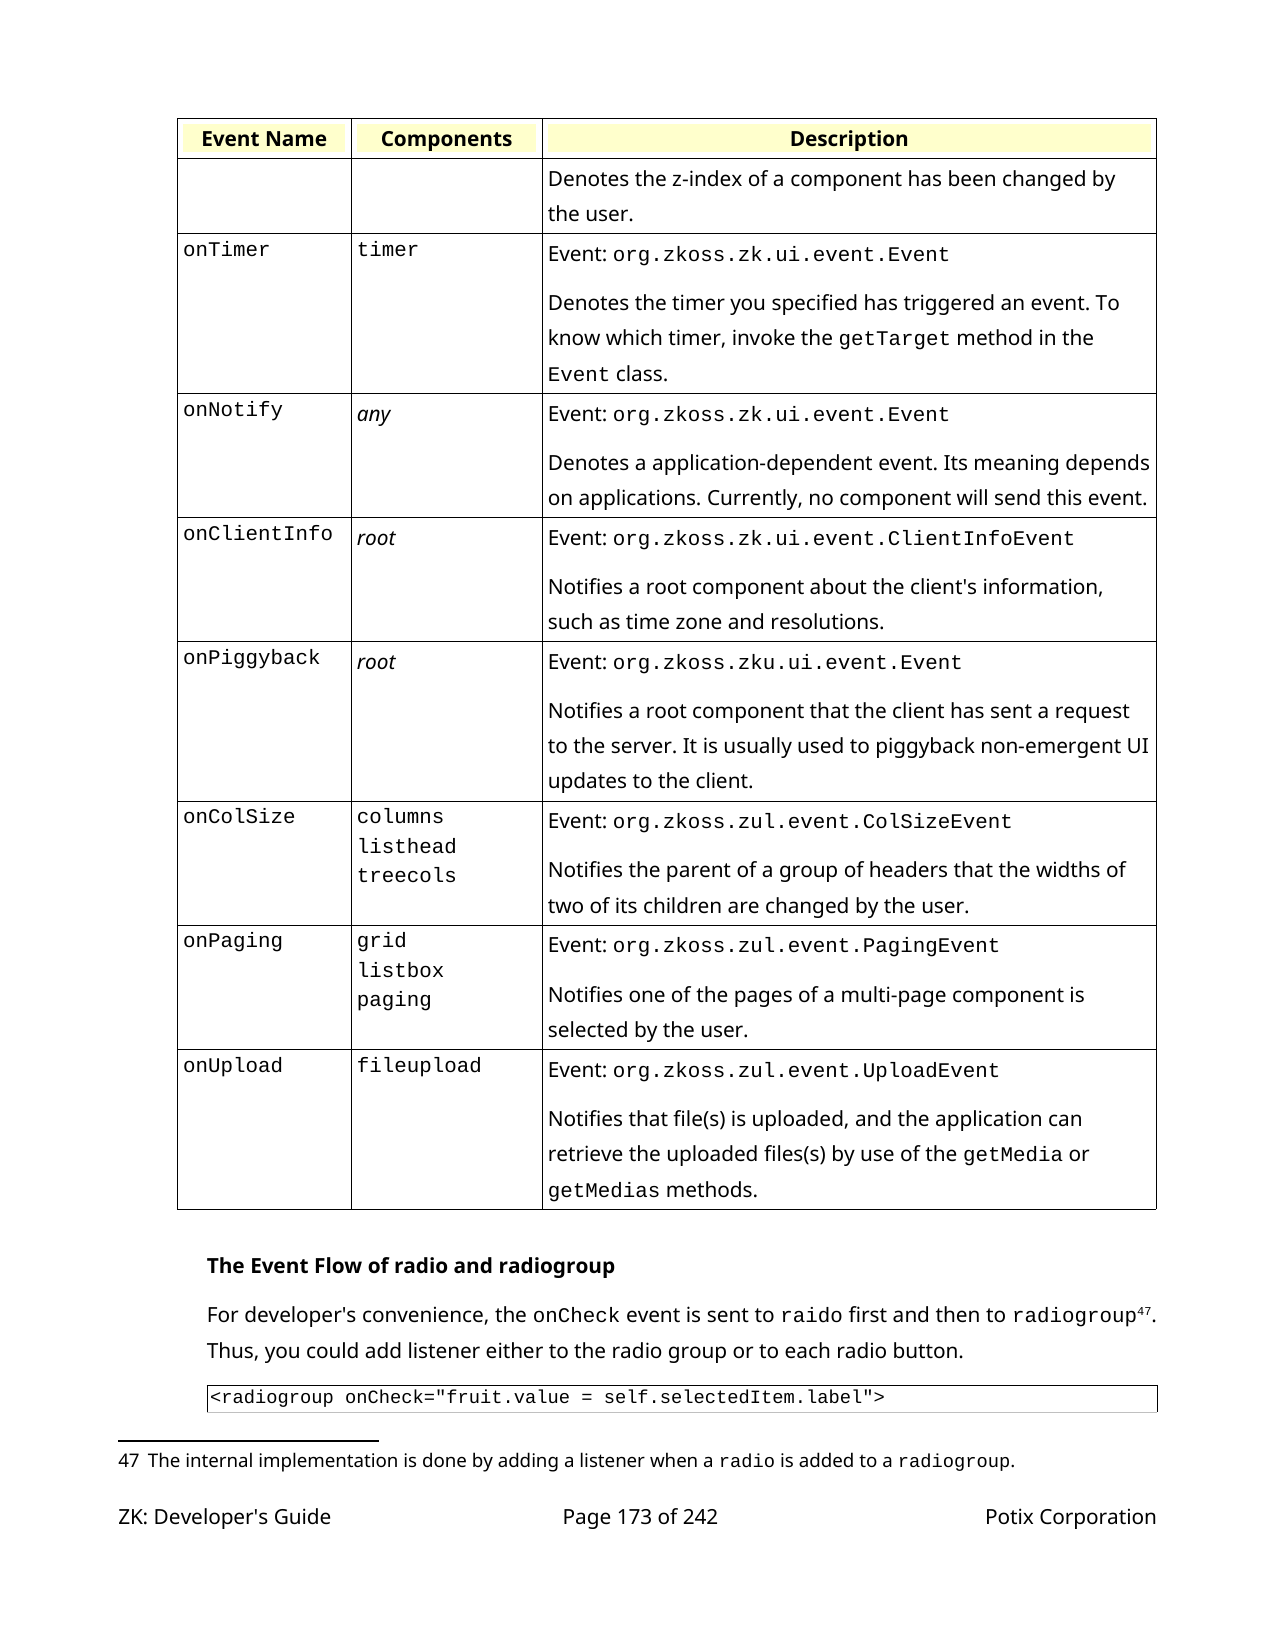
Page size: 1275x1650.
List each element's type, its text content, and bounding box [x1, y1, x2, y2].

table_cell onPaging [178, 926, 351, 1049]
table_cell onNotify [178, 394, 351, 517]
table_cell onTimer [178, 234, 351, 393]
table_cell Event: org.zkoss.zku.ui.event.Event Notifies a root component that the client has sent a request to the server. It is usually used to piggyback non-emergent UI updates to the client. [543, 642, 1156, 801]
table_cell onClientInfo [178, 518, 351, 641]
text The internal implementation is done by adding a listener when a radio is added to a radiogroup. [118, 1447, 1157, 1473]
table_cell timer [352, 234, 542, 393]
table_cell grid listbox paging [352, 926, 542, 1049]
table_cell onColSize [178, 802, 351, 925]
table_cell Event: org.zkoss.zk.ui.event.ClientInfoEvent Notifies a root component about the client's information, such as time zone and resolutions. [543, 518, 1156, 641]
table_cell onPiggyback [178, 642, 351, 801]
table_cell onUpload [178, 1050, 351, 1209]
table_header Event Name [178, 119, 351, 158]
text For developer's convenience, the onCheck event is sent to raido first and then to radiogroup. Thus, you could add listener either to the radio group or to each radio button. [207, 1300, 1157, 1364]
table_cell root [352, 642, 542, 801]
table_cell root [352, 518, 542, 641]
table_cell Event: org.zkoss.zk.ui.event.Event Denotes the timer you specified has triggered an event. To know which timer, invoke the getTarget method in the Event class. [543, 234, 1156, 393]
subtitle The Event Flow of radio and radiogroup [207, 1252, 1157, 1280]
table_cell Denotes the z-index of a component has been changed by the user. [543, 159, 1156, 233]
table_cell columns listhead treecols [352, 802, 542, 925]
text <radiogroup onCheck="fruit.value = self.selectedItem.label"> [208, 1386, 1157, 1412]
table_header Description [543, 119, 1156, 158]
table_cell Event: org.zkoss.zk.ui.event.Event Denotes a application-dependent event. Its meaning depends on applications. Currently, no component will send this event. [543, 394, 1156, 517]
table_cell Event: org.zkoss.zul.event.UploadEvent Notifies that file(s) is uploaded, and the application can retrieve the uploaded files(s) by use of the getMedia or getMedias methods. [543, 1050, 1156, 1209]
table_cell any [352, 394, 542, 517]
table_cell [352, 159, 542, 233]
table_cell Event: org.zkoss.zul.event.ColSizeEvent Notifies the parent of a group of headers that the widths of two of its children are changed by the user. [543, 802, 1156, 925]
table_cell fileupload [352, 1050, 542, 1209]
table_cell Event: org.zkoss.zul.event.PagingEvent Notifies one of the pages of a multi-page component is selected by the user. [543, 926, 1156, 1049]
table_header Components [352, 119, 542, 158]
table_cell [178, 159, 351, 233]
